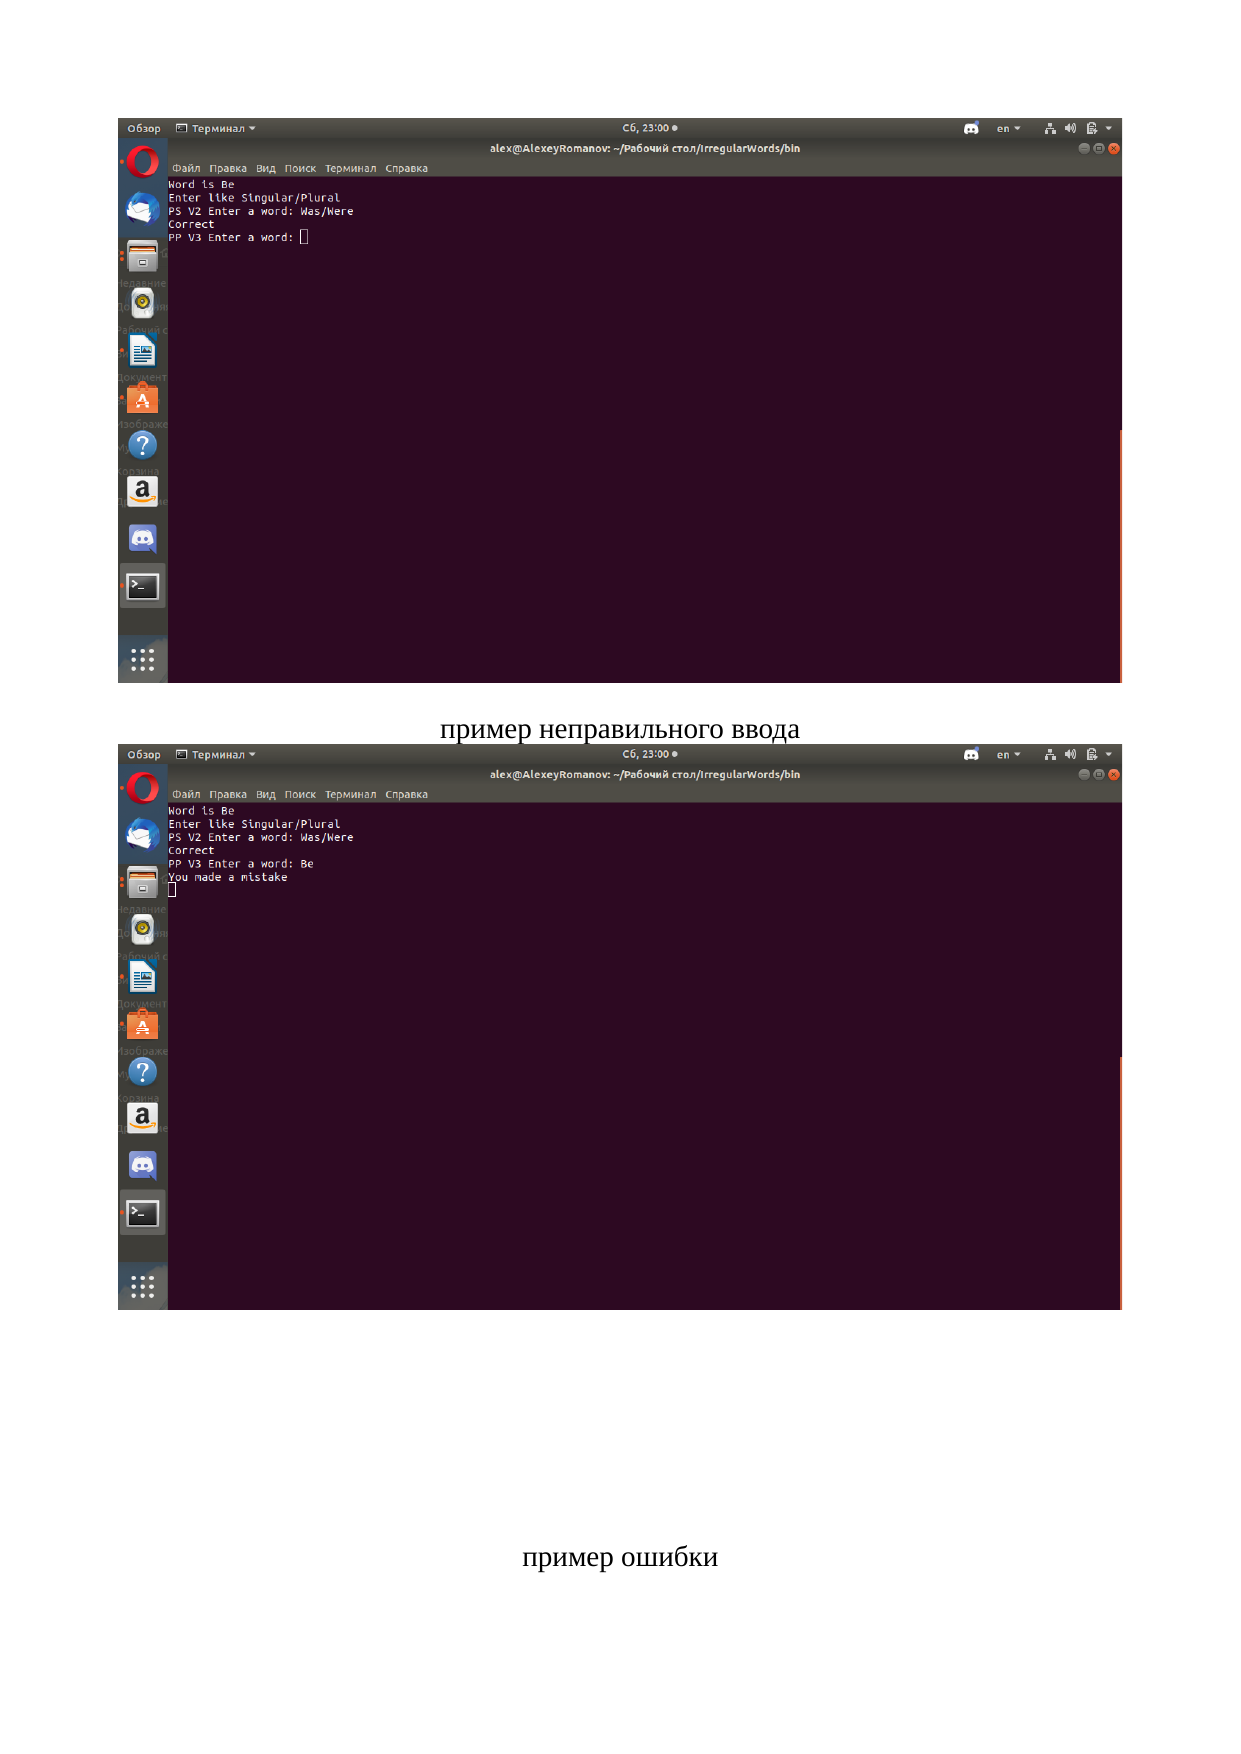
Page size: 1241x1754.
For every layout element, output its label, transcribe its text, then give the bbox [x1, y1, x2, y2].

text пример неправильного ввода [118, 711, 1122, 744]
picture [118, 744, 1123, 1310]
text пример ошибки [118, 1539, 1122, 1573]
picture [118, 118, 1123, 683]
